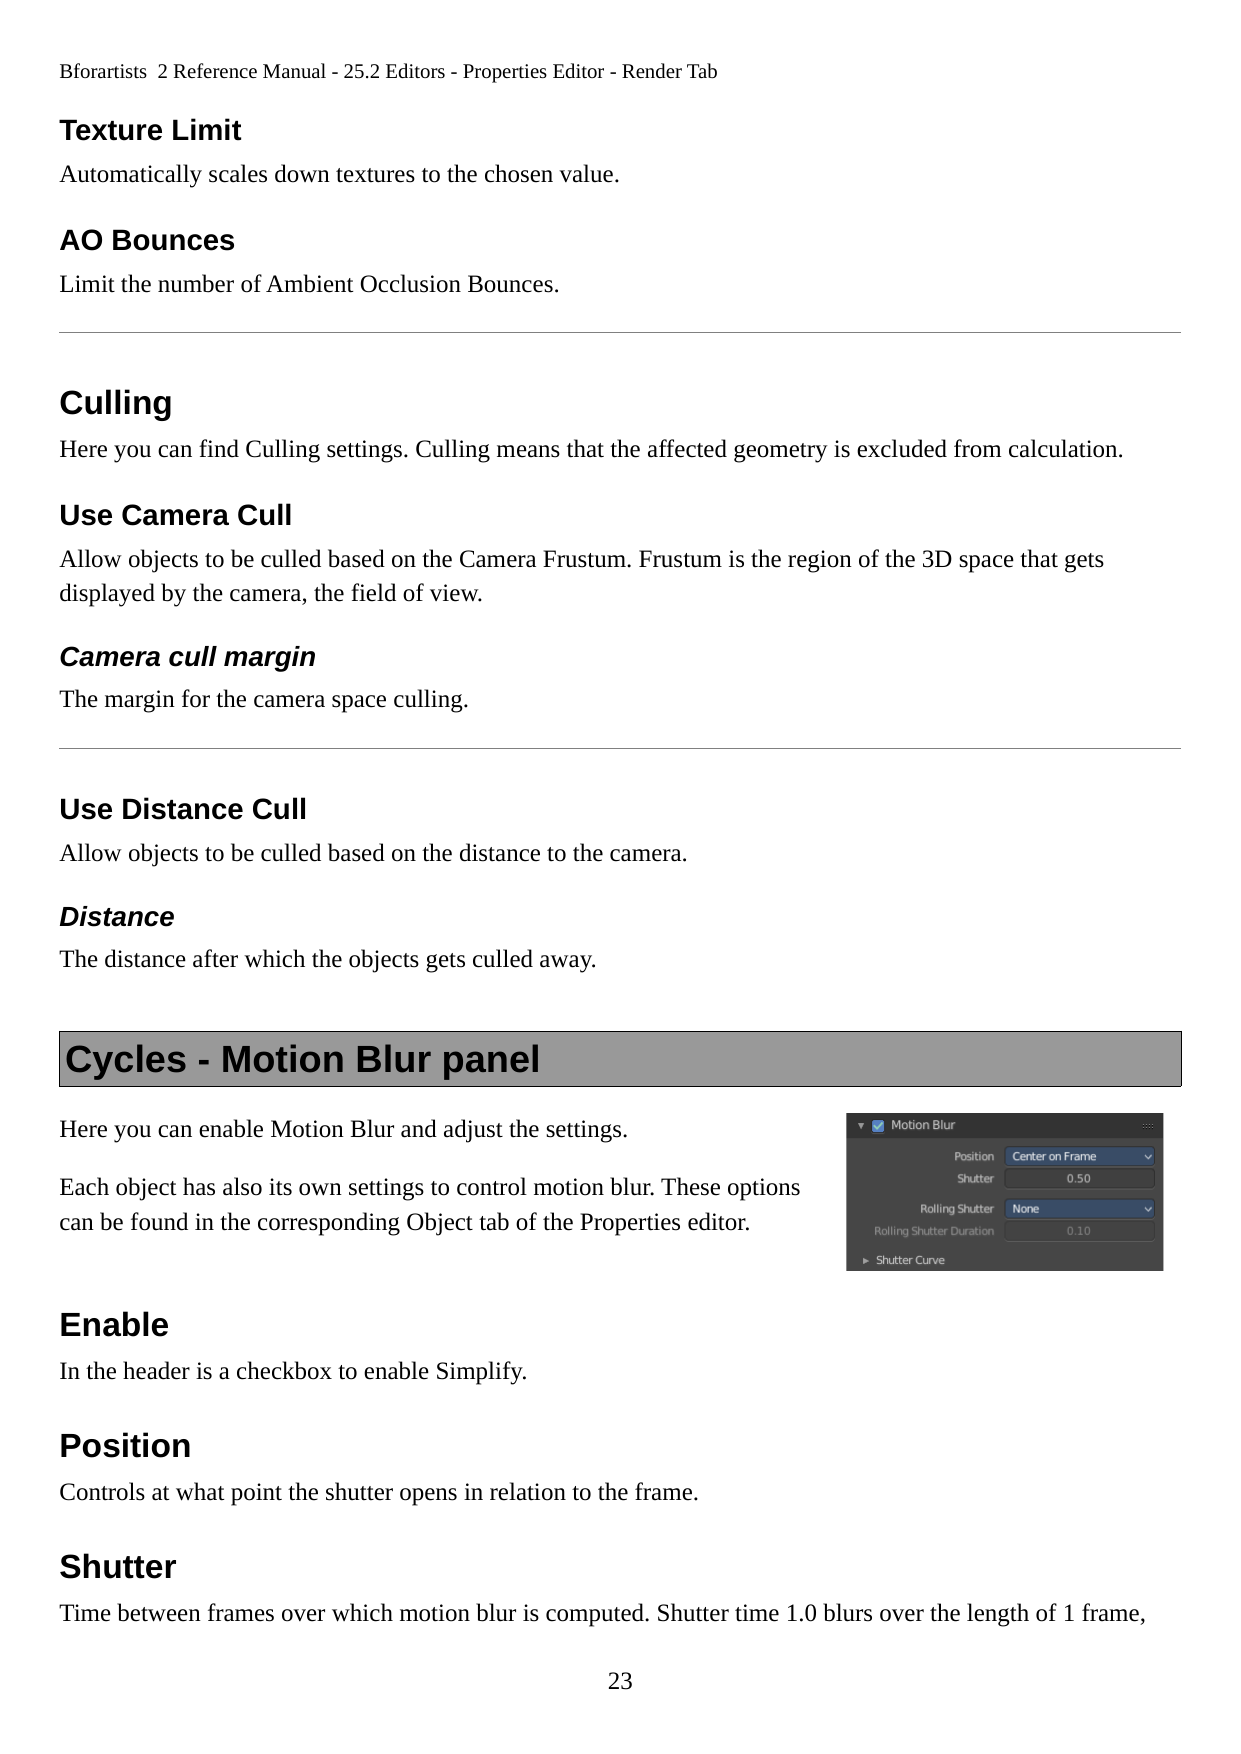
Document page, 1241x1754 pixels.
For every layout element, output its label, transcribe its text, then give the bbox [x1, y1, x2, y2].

subtitle Camera cull margin [59, 640, 1181, 672]
subtitle Use Distance Cull [59, 792, 1181, 826]
list Time between frames over which motion blur is computed. Shutter time 1.0 blurs over the length of 1 frame, [59, 1598, 1181, 1627]
text Automatically scales down textures to the chosen value. [59, 159, 1181, 188]
subtitle Enable [59, 1305, 1181, 1344]
table_header Cycles - Motion Blur panel [60, 1032, 1181, 1086]
picture [846, 1113, 1164, 1271]
subtitle AO Bounces [59, 222, 1181, 256]
text Allow objects to be culled based on the Camera Frustum. Frustum is the region of the 3D space that gets displayed by the camera, the field of view. [59, 544, 1181, 607]
text Here you can enable Motion Blur and adjust the settings. [59, 1114, 846, 1143]
text Each object has also its own settings to control motion blur. These options can be found in the corresponding Object tab of the Properties editor. [59, 1172, 846, 1235]
text Allow objects to be culled based on the distance to the camera. [59, 838, 1181, 867]
text Controls at what point the shutter opens in relation to the frame. [59, 1477, 1181, 1506]
text In the header is a checkbox to enable Simplify. [59, 1356, 1181, 1385]
text Limit the number of Ambient Occlusion Bounces. [59, 269, 1181, 297]
text The distance after which the objects gets culled away. [59, 944, 1181, 973]
text The margin for the camera space culling. [59, 684, 1181, 713]
subtitle Distance [59, 900, 1181, 932]
subtitle Position [59, 1426, 1181, 1465]
subtitle Shutter [59, 1547, 1181, 1586]
subtitle Culling [59, 383, 1181, 421]
subtitle Texture Limit [59, 113, 1181, 146]
text Here you can find Culling settings. Culling means that the affected geometry is excluded from calculation. [59, 434, 1181, 463]
subtitle Use Camera Cull [59, 498, 1181, 531]
